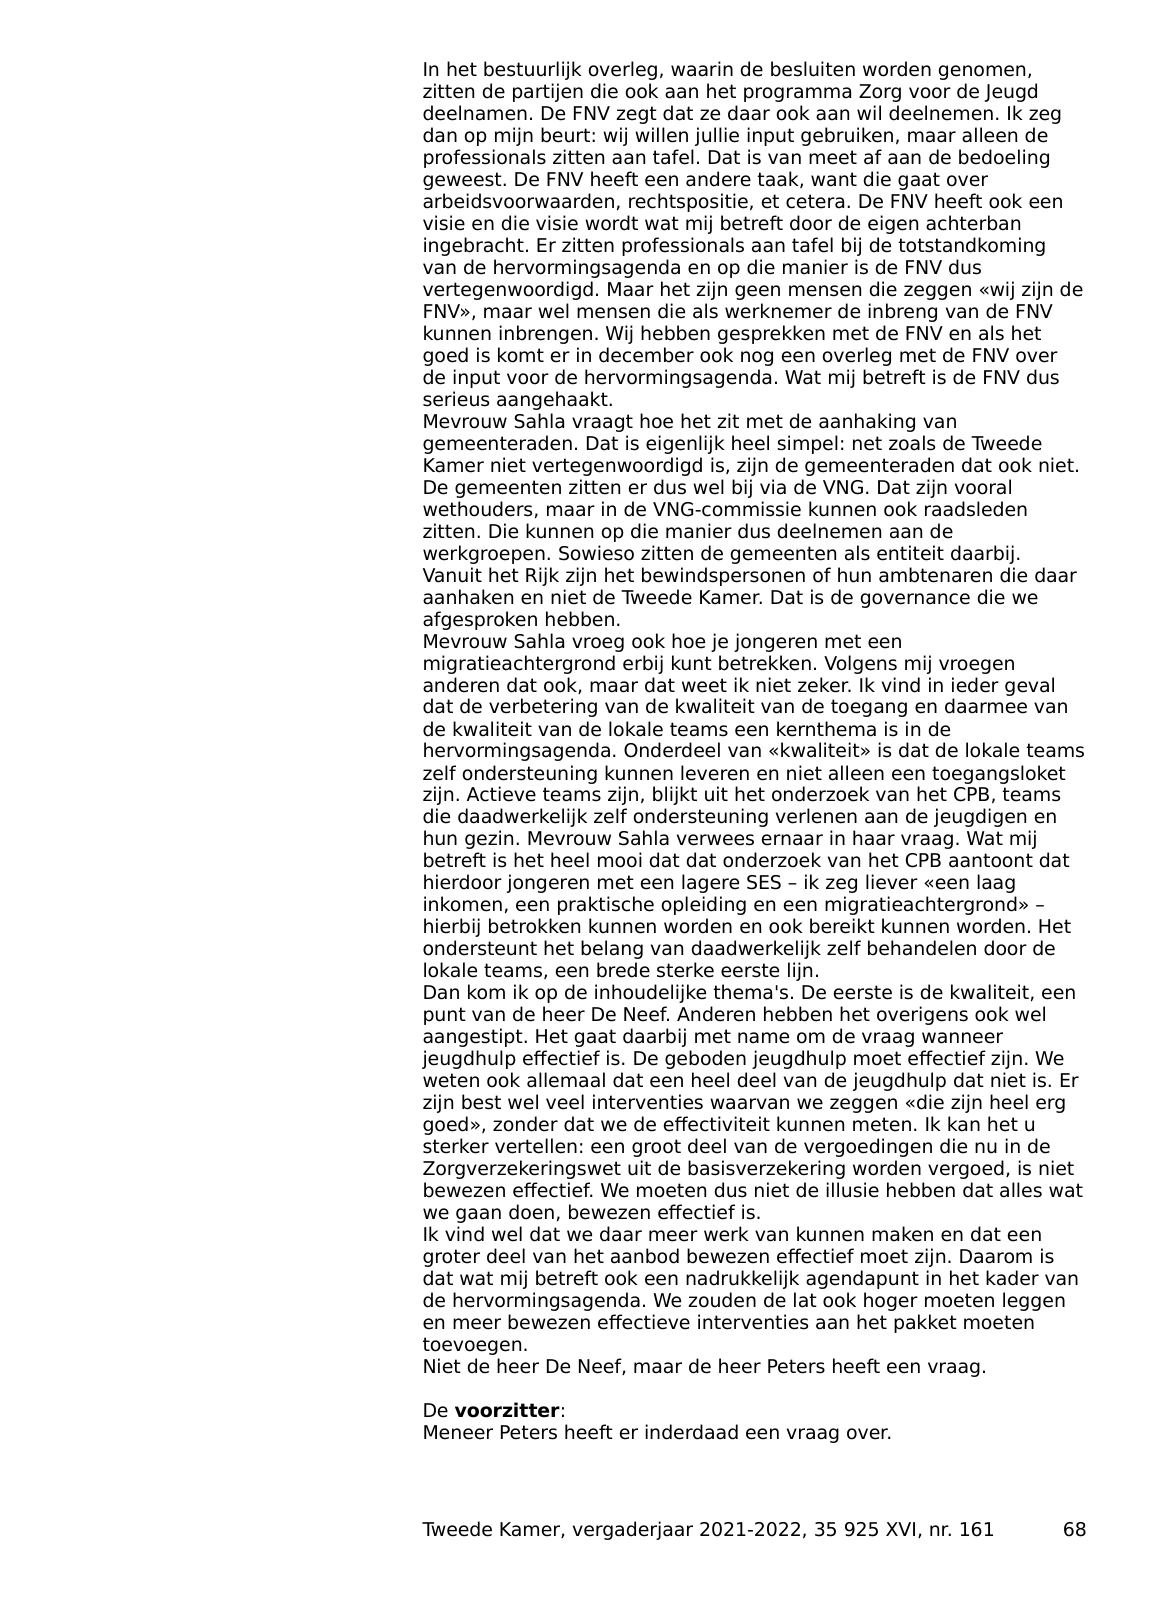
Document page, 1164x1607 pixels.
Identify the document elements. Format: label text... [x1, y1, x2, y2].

text Meneer Peters heeft er inderdaad een vraag over. [422, 1422, 1087, 1444]
text Niet de heer De Neef, maar de heer Peters heeft een vraag. [422, 1356, 1087, 1378]
text De voorzitter: [422, 1400, 1087, 1422]
text In het bestuurlijk overleg, waarin de besluiten worden genomen, zitten de partijen die ook aan het programma Zorg voor de Jeugd deelnamen. De FNV zegt dat ze daar ook aan wil deelnemen. Ik zeg dan op mijn beurt: wij willen jullie input gebruiken, maar alleen de professionals zitten aan tafel. Dat is van meet af aan de bedoeling geweest. De FNV heeft een andere taak, want die gaat over arbeidsvoorwaarden, rechtspositie, et cetera. De FNV heeft ook een visie en die visie wordt wat mij betreft door de eigen achterban ingebracht. Er zitten professionals aan tafel bij de totstandkoming van de hervormingsagenda en op die manier is de FNV dus vertegenwoordigd. Maar het zijn geen mensen die zeggen «wij zijn de FNV», maar wel mensen die als werknemer de inbreng van de FNV kunnen inbrengen. Wij hebben gesprekken met de FNV en als het goed is komt er in december ook nog een overleg met de FNV over de input voor de hervormingsagenda. Wat mij betreft is de FNV dus serieus aangehaakt. [422, 59, 1087, 411]
text Dan kom ik op de inhoudelijke thema's. De eerste is de kwaliteit, een punt van de heer De Neef. Anderen hebben het overigens ook wel aangestipt. Het gaat daarbij met name om de vraag wanneer jeugdhulp effectief is. De geboden jeugdhulp moet effectief zijn. We weten ook allemaal dat een heel deel van de jeugdhulp dat niet is. Er zijn best wel veel interventies waarvan we zeggen «die zijn heel erg goed», zonder dat we de effectiviteit kunnen meten. Ik kan het u sterker vertellen: een groot deel van de vergoedingen die nu in de Zorgverzekeringswet uit de basisverzekering worden vergoed, is niet bewezen effectief. We moeten dus niet de illusie hebben dat alles wat we gaan doen, bewezen effectief is. [422, 982, 1087, 1224]
text Mevrouw Sahla vroeg ook hoe je jongeren met een migratieachtergrond erbij kunt betrekken. Volgens mij vroegen anderen dat ook, maar dat weet ik niet zeker. Ik vind in ieder geval dat de verbetering van de kwaliteit van de toegang en daarmee van de kwaliteit van de lokale teams een kernthema is in de hervormingsagenda. Onderdeel van «kwaliteit» is dat de lokale teams zelf ondersteuning kunnen leveren en niet alleen een toegangsloket zijn. Actieve teams zijn, blijkt uit het onderzoek van het CPB, teams die daadwerkelijk zelf ondersteuning verlenen aan de jeugdigen en hun gezin. Mevrouw Sahla verwees ernaar in haar vraag. Wat mij betreft is het heel mooi dat dat onderzoek van het CPB aantoont dat hierdoor jongeren met een lagere SES – ik zeg liever «een laag inkomen, een praktische opleiding en een migratieachtergrond» – hierbij betrokken kunnen worden en ook bereikt kunnen worden. Het ondersteunt het belang van daadwerkelijk zelf behandelen door de lokale teams, een brede sterke eerste lijn. [422, 631, 1087, 982]
text Ik vind wel dat we daar meer werk van kunnen maken en dat een groter deel van het aanbod bewezen effectief moet zijn. Daarom is dat wat mij betreft ook een nadrukkelijk agendapunt in het kader van de hervormingsagenda. We zouden de lat ook hoger moeten leggen en meer bewezen effectieve interventies aan het pakket moeten toevoegen. [422, 1224, 1087, 1356]
text Mevrouw Sahla vraagt hoe het zit met de aanhaking van gemeenteraden. Dat is eigenlijk heel simpel: net zoals de Tweede Kamer niet vertegenwoordigd is, zijn de gemeenteraden dat ook niet. De gemeenten zitten er dus wel bij via de VNG. Dat zijn vooral wethouders, maar in de VNG-commissie kunnen ook raadsleden zitten. Die kunnen op die manier dus deelnemen aan de werkgroepen. Sowieso zitten de gemeenten als entiteit daarbij. Vanuit het Rijk zijn het bewindspersonen of hun ambtenaren die daar aanhaken en niet de Tweede Kamer. Dat is de governance die we afgesproken hebben. [422, 411, 1087, 631]
